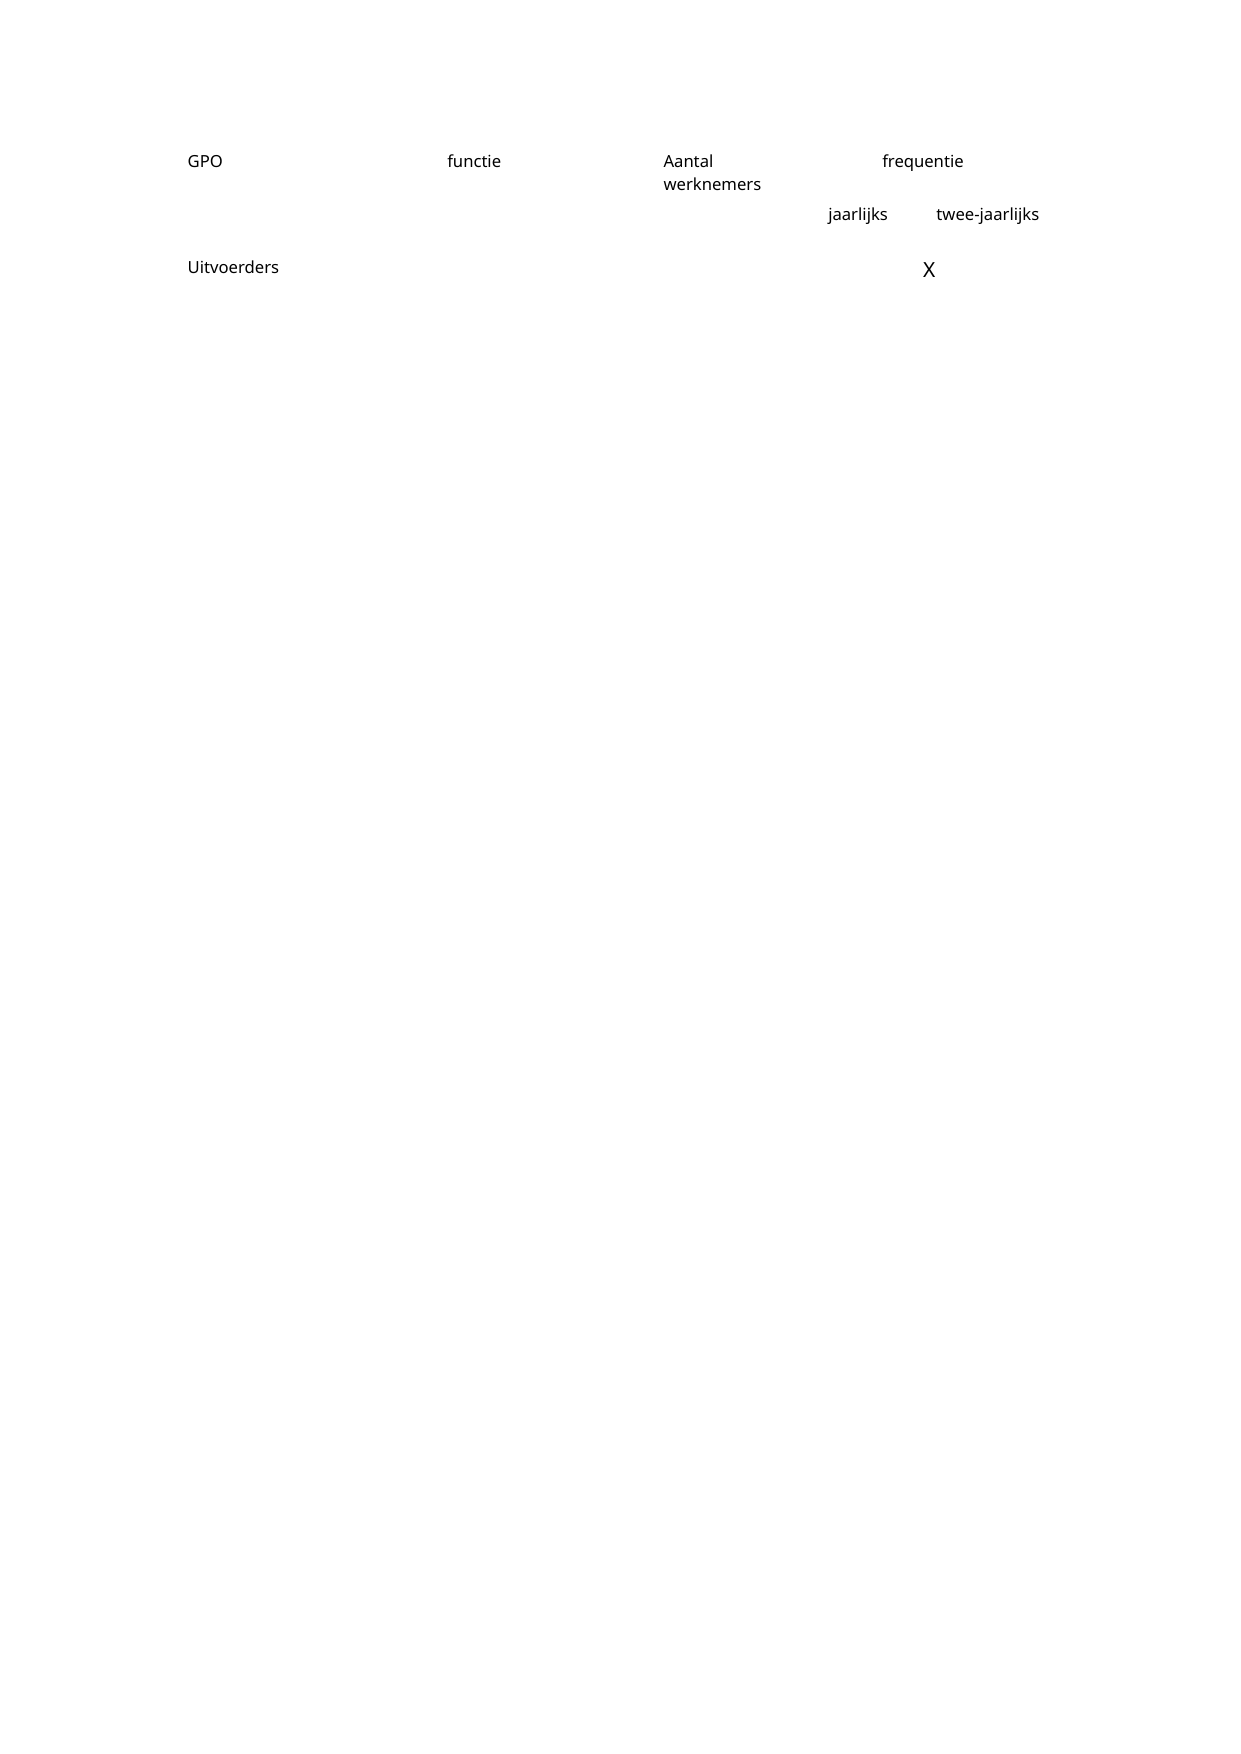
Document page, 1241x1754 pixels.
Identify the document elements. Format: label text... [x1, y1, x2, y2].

table_header frequentie [793, 150, 1053, 203]
table_cell X [923, 255, 1053, 314]
table_header Aantal werknemers [663, 150, 793, 255]
table_header GPO [188, 150, 447, 255]
table_cell jaarlijks [793, 203, 923, 255]
table_cell twee-jaarlijks [923, 203, 1053, 255]
table_cell [793, 255, 923, 314]
table_header functie [447, 150, 663, 255]
table_cell [447, 255, 663, 314]
table_cell [663, 255, 793, 314]
table_cell Uitvoerders [188, 255, 447, 314]
